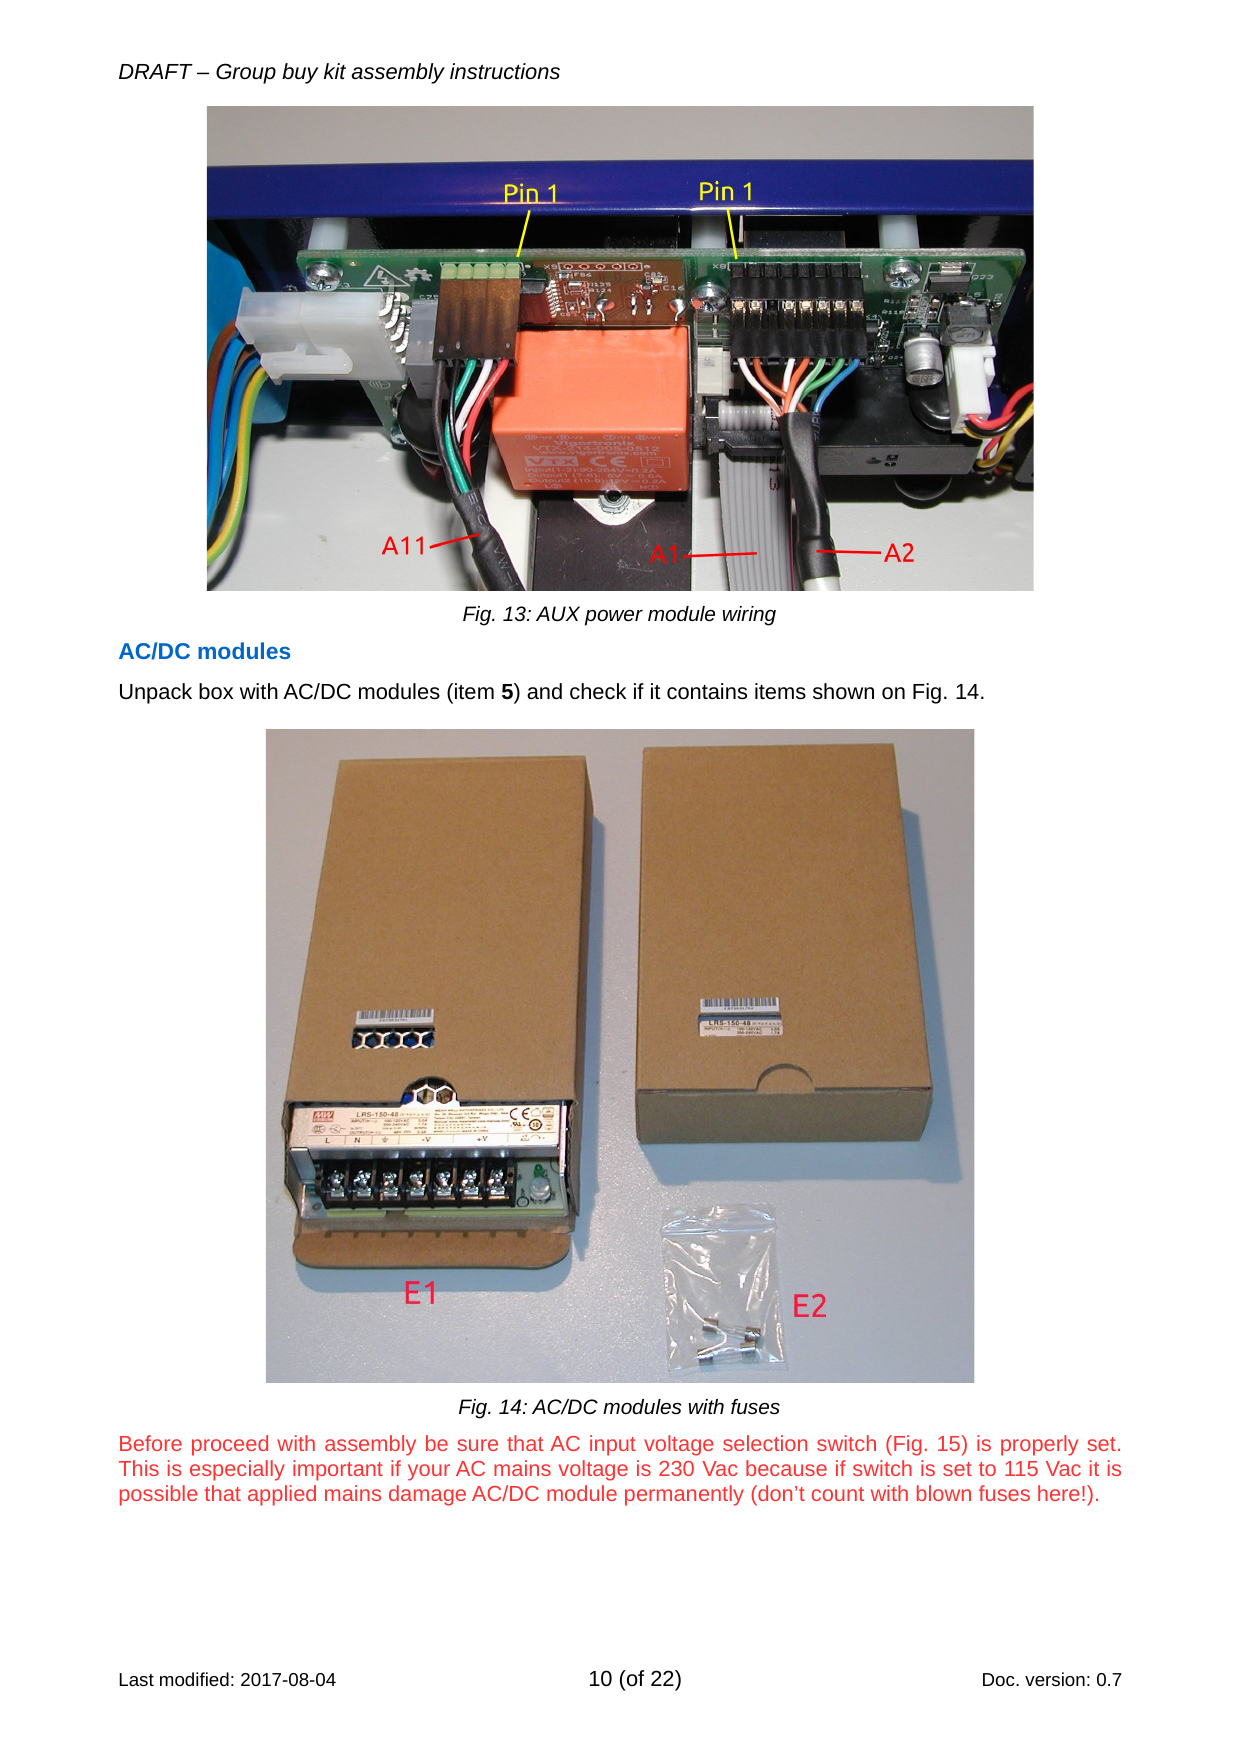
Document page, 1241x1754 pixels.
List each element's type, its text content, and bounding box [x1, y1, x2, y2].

text Unpack box with AC/DC modules (item 5) and check if it contains items shown on Fig. 14. [118, 679, 1122, 704]
text Fig. 14: AC/DC modules with fuses [266, 1383, 974, 1419]
picture [206, 265, 213, 279]
text Before proceed with assembly be sure that AC input voltage selection switch (Fig. 15) is properly set. This is especially important if your AC mains voltage is 230 Vac because if switch is set to 115 Vac it is possible that applied mains damage AC/DC module permanently (don’t count with blown fuses here!). [118, 1383, 1122, 1506]
list Fig. 13: AUX power module wiring [207, 591, 1033, 626]
subtitle AC/DC modules [118, 591, 1122, 664]
picture [265, 729, 975, 1383]
picture [206, 106, 1034, 591]
